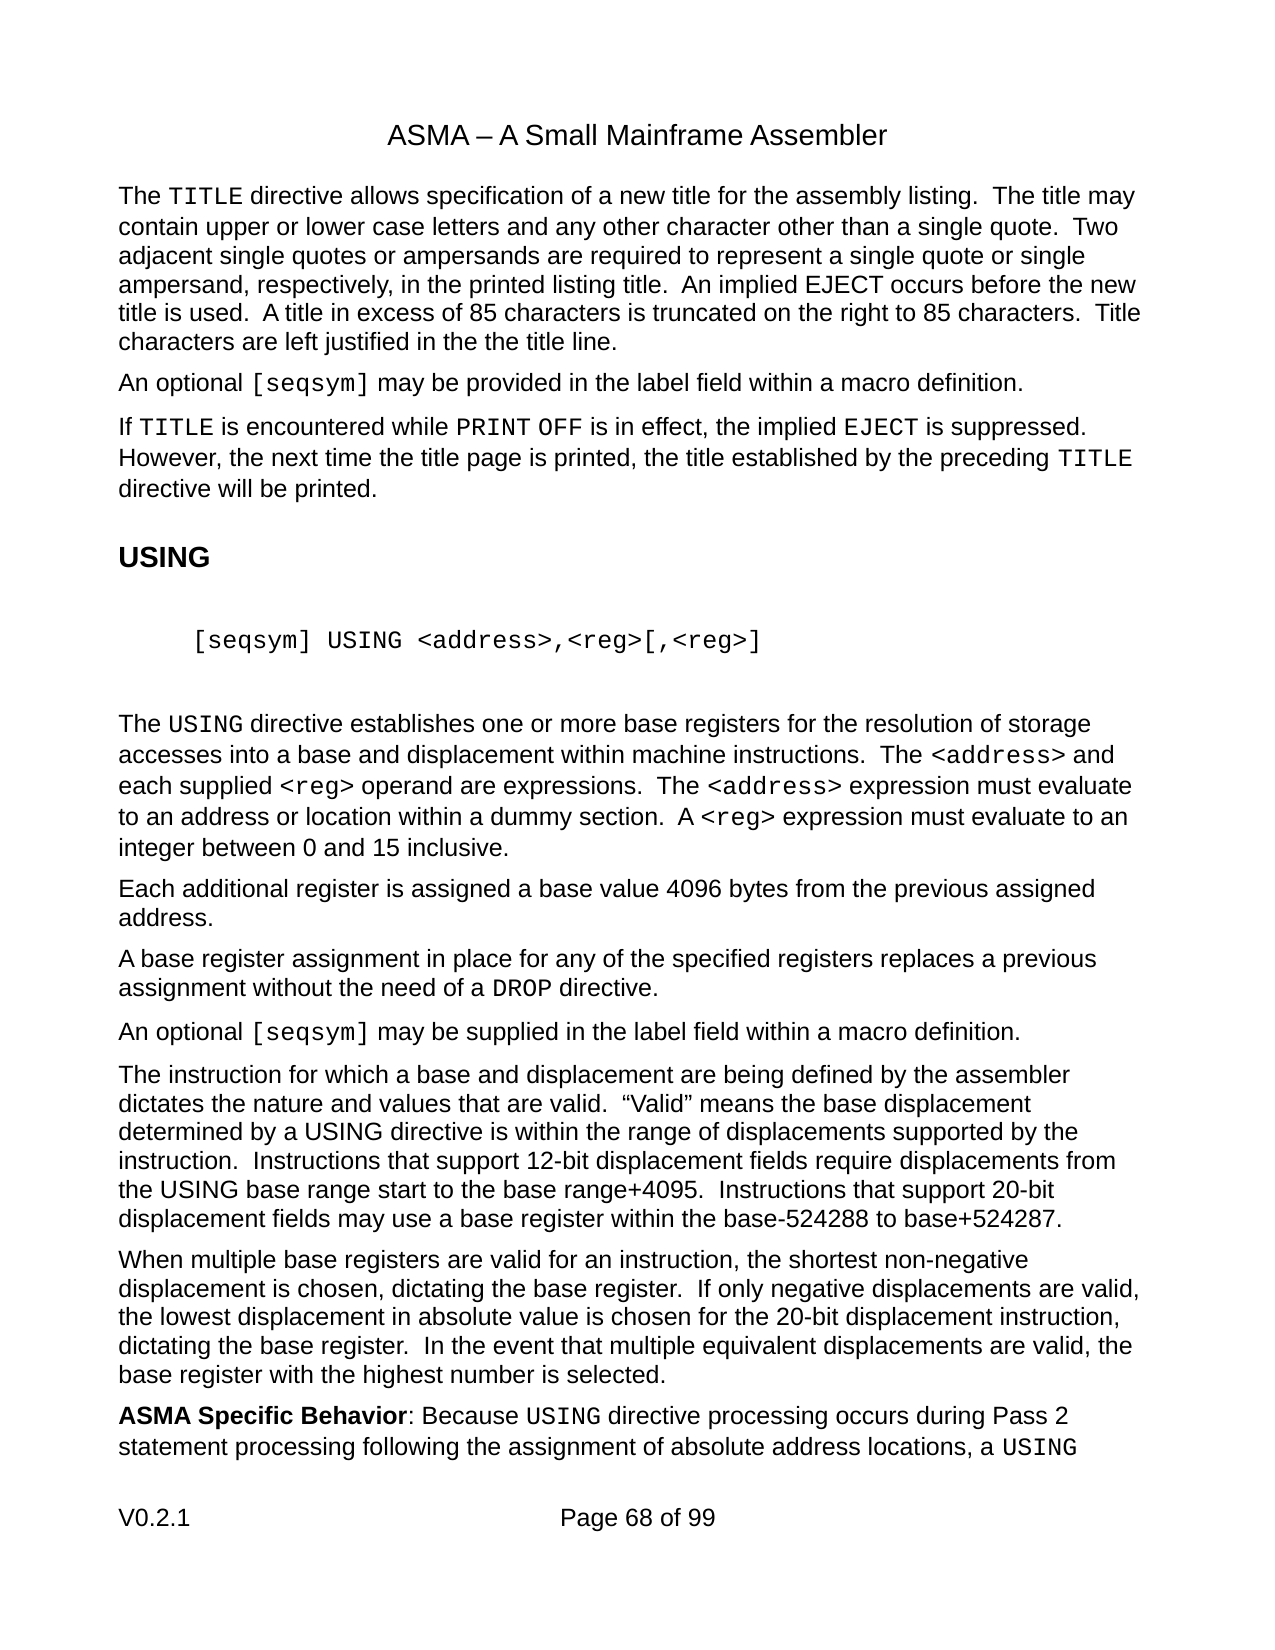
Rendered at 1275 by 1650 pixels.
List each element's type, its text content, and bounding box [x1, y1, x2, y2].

text A base register assignment in place for any of the specified registers replaces a previous assignment without the need of a DROP directive. [118, 944, 1157, 1004]
text ASMA Specific Behavior: Because USING directive processing occurs during Pass 2 statement processing following the assignment of absolute address locations, a USING [118, 1401, 1157, 1463]
text An optional [seqsym] may be provided in the label field within a macro definition. [118, 368, 1157, 399]
text The TITLE directive allows specification of a new title for the assembly listing. The title may contain upper or lower case letters and any other character other than a single quote. Two adjacent single quotes or ampersands are required to represent a single quote or single ampersand, respectively, in the printed listing title. An implied EJECT occurs before the new title is used. A title in excess of 85 characters is truncated on the right to 85 characters. Title characters are left justified in the the title line. [118, 181, 1157, 356]
text The instruction for which a base and displacement are being defined by the assembler dictates the nature and values that are valid. “Valid” means the base displacement determined by a USING directive is within the range of displacements supported by the instruction. Instructions that support 12-bit displacement fields require displacements from the USING base range start to the base range+4095. Instructions that support 20-bit displacement fields may use a base register within the base-524288 to base+524287. [118, 1060, 1157, 1232]
text Each additional register is assigned a base value 4096 bytes from the previous assigned address. [118, 874, 1157, 932]
text An optional [seqsym] may be supplied in the label field within a macro definition. [118, 1016, 1157, 1047]
text If TITLE is encountered while PRINT OFF is in effect, the implied EJECT is suppressed. However, the next time the title page is printed, the title established by the preceding TITLE directive will be printed. [118, 412, 1157, 502]
text [seqsym] USING <address>,<reg>[,<reg>] [192, 627, 1157, 656]
text The USING directive establishes one or more base registers for the resolution of storage accesses into a base and displacement within machine instructions. The <address> and each supplied <reg> operand are expressions. The <address> expression must evaluate to an address or location within a dummy section. A <reg> expression must evaluate to an integer between 0 and 15 inclusive. [118, 709, 1157, 862]
subtitle USING [118, 540, 1157, 573]
text When multiple base registers are valid for an instruction, the shortest non-negative displacement is chosen, dictating the base register. If only negative displacements are valid, the lowest displacement in absolute value is chosen for the 20-bit displacement instruction, dictating the base register. In the event that multiple equivalent displacements are valid, the base register with the highest number is selected. [118, 1245, 1157, 1389]
